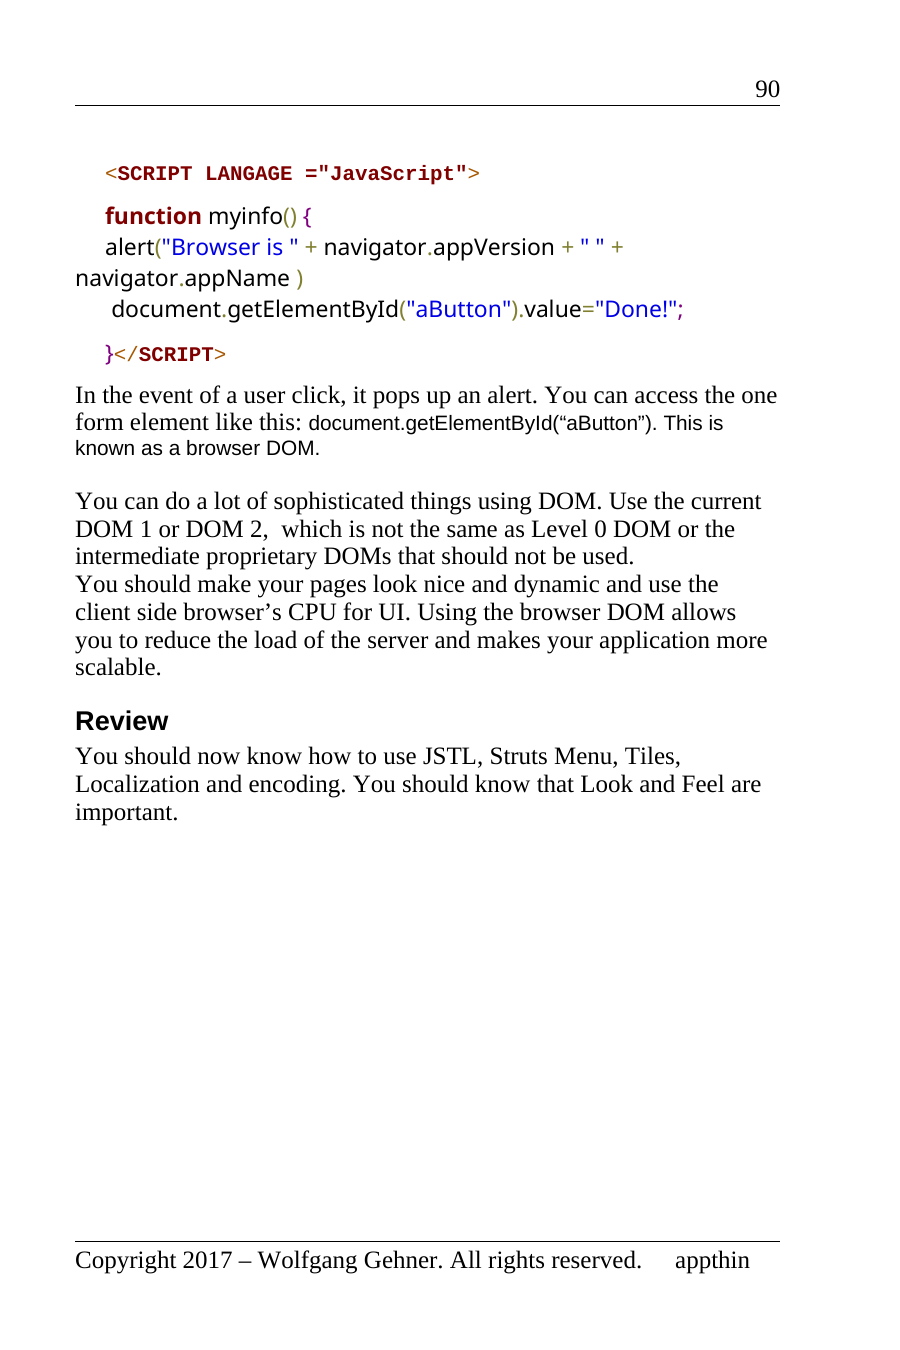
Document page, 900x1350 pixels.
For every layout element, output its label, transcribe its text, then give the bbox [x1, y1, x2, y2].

text You should now know how to use JSTL, Struts Menu, Tiles, Localization and encoding. You should know that Look and Feel are important. [75, 743, 780, 826]
text You can do a lot of sophisticated things using DOM. Use the current DOM 1 or DOM 2, which is not the same as Level 0 DOM or the intermediate proprietary DOMs that should not be used. [75, 487, 780, 570]
text In the event of a user click, it pops up an alert. You can access the one form element like this: document.getElementById(“aButton”). This is known as a browser DOM. [75, 381, 780, 459]
text You should make your pages look nice and dynamic and use the client side browser’s CPU for UI. Using the browser DOM allows you to reduce the load of the server and makes your application more scalable. [75, 570, 780, 681]
text document.getElementById("aButton").value="Done!"; [75, 293, 780, 324]
text <SCRIPT LANGAGE ="JavaScript"> [105, 163, 780, 187]
subtitle Review [75, 706, 780, 736]
text }</SCRIPT> [105, 337, 780, 368]
text alert("Browser is " + navigator.appVersion + " " + navigator.appName ) [75, 231, 780, 293]
text function myinfo() { [75, 199, 780, 231]
